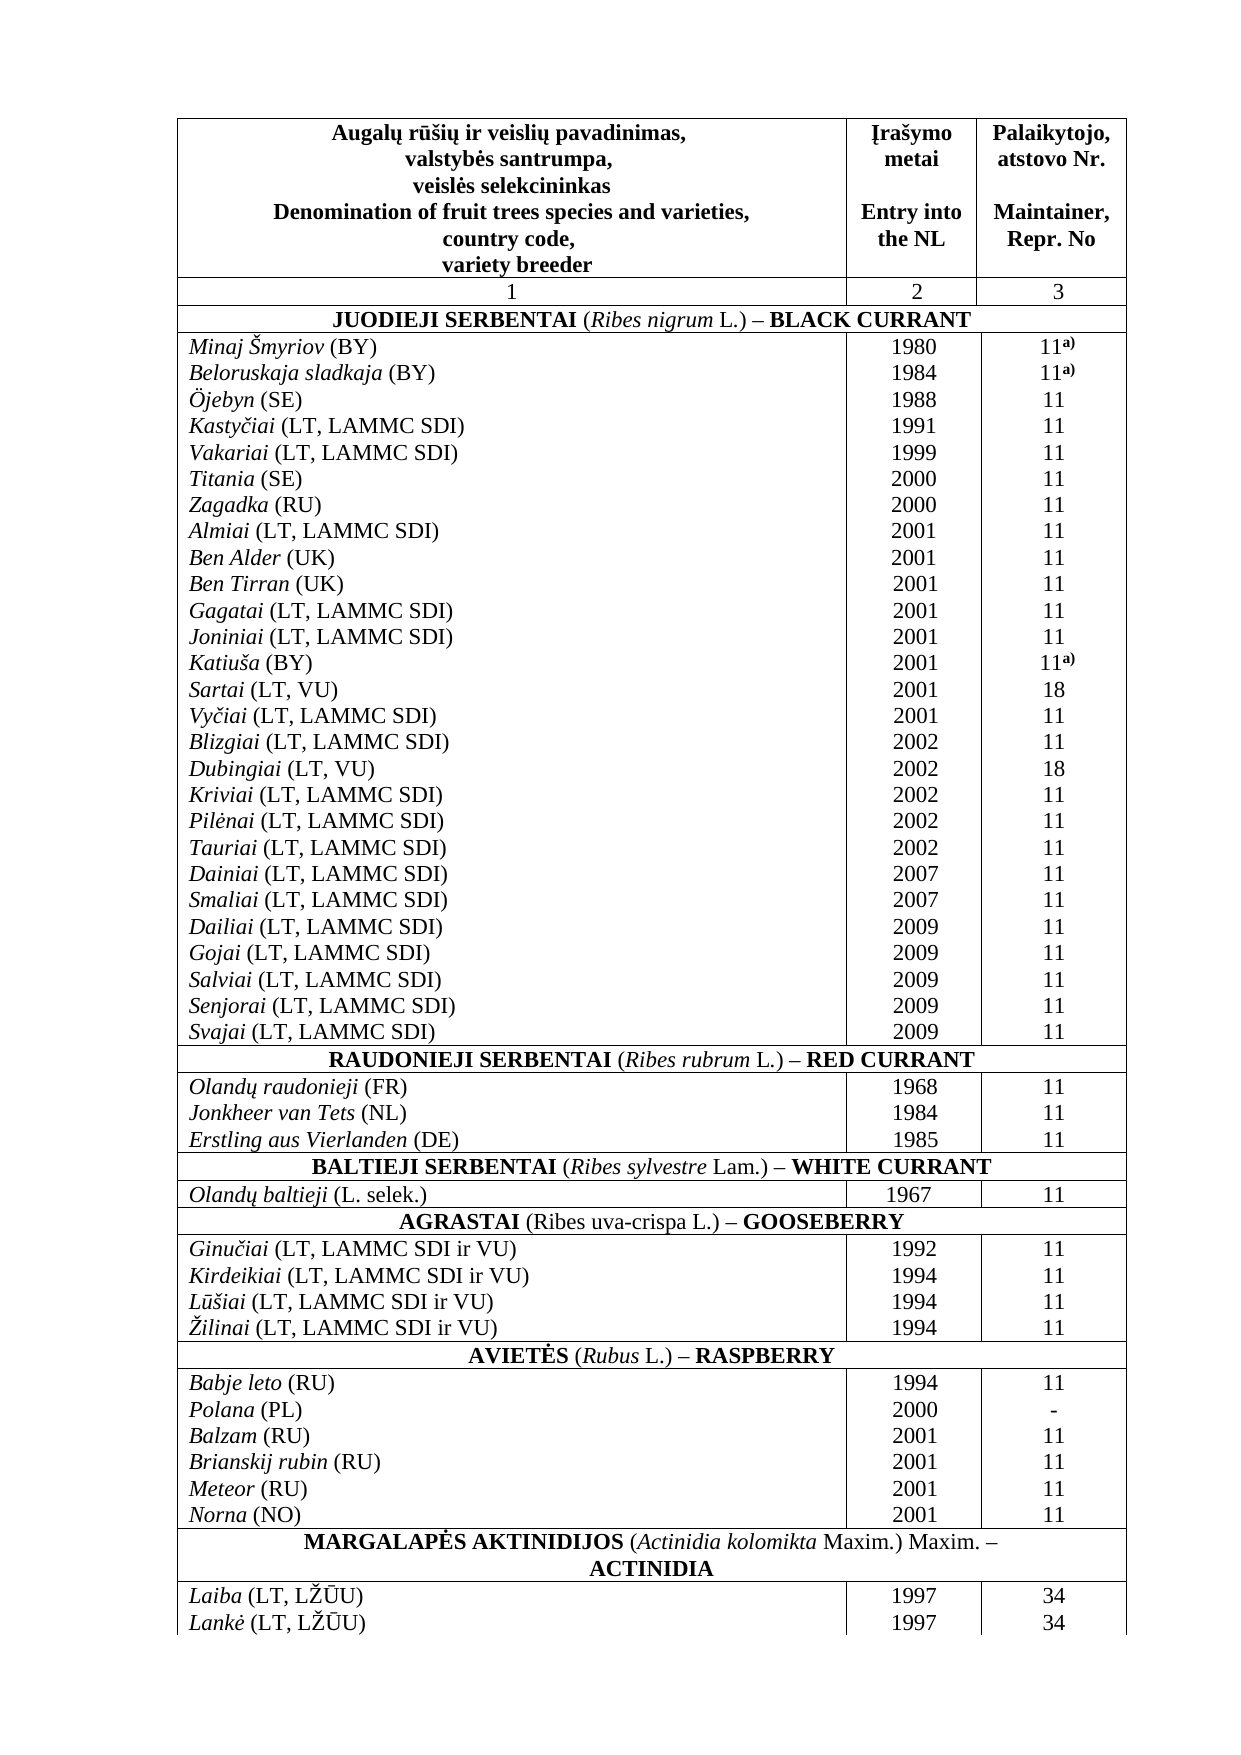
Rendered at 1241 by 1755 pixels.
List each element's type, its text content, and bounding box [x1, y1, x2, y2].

table_cell 1967 [847, 1181, 981, 1207]
table_cell 2000 [847, 465, 981, 491]
table_cell Beloruskaja sladkaja (BY) [178, 360, 846, 386]
table_cell 11 [982, 1422, 1126, 1448]
table_cell 2001 [847, 702, 981, 728]
table_cell Lankė (LT, LŽŪU) [178, 1609, 846, 1635]
table_cell 11 [982, 1100, 1126, 1126]
table_cell Dainiai (LT, LAMMC SDI) [178, 860, 846, 887]
table_cell Dubingiai (LT, VU) [178, 755, 846, 781]
table_cell 11 [982, 386, 1126, 412]
table_cell 1985 [847, 1126, 981, 1152]
table_cell Norna (NO) [178, 1501, 846, 1527]
table_cell 11a) [982, 333, 1126, 359]
table_cell Polana (PL) [178, 1396, 846, 1422]
table_cell 11 [982, 808, 1126, 834]
table_cell Balzam (RU) [178, 1422, 846, 1448]
table_cell 1 [178, 278, 846, 305]
table_cell 1994 [847, 1369, 981, 1396]
table_cell 11 [982, 966, 1126, 992]
table_cell 2001 [847, 1422, 981, 1448]
table_cell 11 [982, 623, 1126, 649]
table_cell Olandų raudonieji (FR) [178, 1073, 846, 1099]
table_cell Svajai (LT, LAMMC SDI) [178, 1018, 846, 1045]
table_cell 11 [982, 491, 1126, 518]
table_cell 11 [982, 860, 1126, 887]
table_cell 2001 [847, 676, 981, 702]
table_cell 2009 [847, 966, 981, 992]
table_cell 11 [982, 834, 1126, 860]
table_cell 11 [982, 465, 1126, 491]
table_cell 34 [982, 1582, 1126, 1608]
table_cell 1997 [847, 1609, 981, 1635]
table_cell Maintainer, Repr. No [977, 198, 1126, 277]
table_cell Kastyčiai (LT, LAMMC SDI) [178, 412, 846, 438]
table_cell BALTIEJI SERBENTAI (Ribes sylvestre Lam.) – WHITE CURRANT [178, 1153, 1126, 1179]
table_cell Erstling aus Vierlanden (DE) [178, 1126, 846, 1152]
table_cell Olandų baltieji (L. selek.) [178, 1181, 846, 1207]
table_cell Tauriai (LT, LAMMC SDI) [178, 834, 846, 860]
table_cell 1999 [847, 439, 981, 465]
table_cell 11 [982, 1315, 1126, 1341]
table_cell 2009 [847, 939, 981, 966]
table_cell 11 [982, 570, 1126, 597]
table_cell Joniniai (LT, LAMMC SDI) [178, 623, 846, 649]
table_cell Denomination of fruit trees species and varieties, country code, variety breeder [178, 198, 846, 277]
table_cell 1994 [847, 1262, 981, 1288]
table_cell Ben Tirran (UK) [178, 570, 846, 597]
table_cell 2001 [847, 597, 981, 623]
table_cell Pilėnai (LT, LAMMC SDI) [178, 808, 846, 834]
table_cell - [982, 1396, 1126, 1422]
table_cell 2007 [847, 860, 981, 887]
table_cell 34 [982, 1609, 1126, 1635]
table_cell Babje leto (RU) [178, 1369, 846, 1396]
table_cell 2007 [847, 887, 981, 913]
table_cell 2001 [847, 1501, 981, 1527]
table_cell 2002 [847, 834, 981, 860]
table_cell Meteor (RU) [178, 1475, 846, 1501]
table_cell 11 [982, 544, 1126, 570]
table_cell Ben Alder (UK) [178, 544, 846, 570]
table_cell 2 [847, 278, 976, 305]
table_cell 11 [982, 597, 1126, 623]
table_header Įrašymo metai [847, 119, 976, 198]
table_header Palaikytojo, atstovo Nr. [977, 119, 1126, 198]
table_cell 18 [982, 755, 1126, 781]
table_cell 2001 [847, 649, 981, 676]
table_cell 2001 [847, 1475, 981, 1501]
table_cell Titania (SE) [178, 465, 846, 491]
table_cell 2002 [847, 755, 981, 781]
table_cell 11 [982, 1235, 1126, 1262]
table_cell Minaj Šmyriov (BY) [178, 333, 846, 359]
table_cell 1994 [847, 1288, 981, 1314]
table_cell Sartai (LT, VU) [178, 676, 846, 702]
table_cell Katiuša (BY) [178, 649, 846, 676]
table_cell 11 [982, 1501, 1126, 1527]
table_cell Smaliai (LT, LAMMC SDI) [178, 887, 846, 913]
table_cell Vyčiai (LT, LAMMC SDI) [178, 702, 846, 728]
table_cell 11 [982, 1288, 1126, 1314]
table_cell 1984 [847, 1100, 981, 1126]
table_cell 11 [982, 518, 1126, 544]
table_cell 18 [982, 676, 1126, 702]
table_cell Žilinai (LT, LAMMC SDI ir VU) [178, 1315, 846, 1341]
table_cell 2002 [847, 729, 981, 755]
table_cell 1991 [847, 412, 981, 438]
table_cell 2009 [847, 992, 981, 1018]
table_cell 3 [977, 278, 1126, 305]
table_cell 11 [982, 439, 1126, 465]
table_cell 1997 [847, 1582, 981, 1608]
table_cell 11 [982, 1475, 1126, 1501]
table_cell 11a) [982, 649, 1126, 676]
table_cell Kriviai (LT, LAMMC SDI) [178, 781, 846, 807]
table_cell Senjorai (LT, LAMMC SDI) [178, 992, 846, 1018]
table_cell 2009 [847, 1018, 981, 1045]
table_cell 11 [982, 702, 1126, 728]
table_cell 11 [982, 1262, 1126, 1288]
table_cell Gagatai (LT, LAMMC SDI) [178, 597, 846, 623]
table_cell Vakariai (LT, LAMMC SDI) [178, 439, 846, 465]
table_cell 2009 [847, 913, 981, 939]
table_cell 2000 [847, 1396, 981, 1422]
table_cell Lūšiai (LT, LAMMC SDI ir VU) [178, 1288, 846, 1314]
table_cell AGRASTAI (Ribes uva-crispa L.) – GOOSEBERRY [178, 1208, 1126, 1234]
table_cell JUODIEJI SERBENTAI (Ribes nigrum L.) – BLACK CURRANT [178, 306, 1126, 332]
table_cell Almiai (LT, LAMMC SDI) [178, 518, 846, 544]
table_cell 11 [982, 913, 1126, 939]
table_cell Öjebyn (SE) [178, 386, 846, 412]
table_cell 11 [982, 887, 1126, 913]
table_cell 11 [982, 1018, 1126, 1045]
table_cell 2001 [847, 544, 981, 570]
table_cell 1984 [847, 360, 981, 386]
table_cell Ginučiai (LT, LAMMC SDI ir VU) [178, 1235, 846, 1262]
table_cell 1980 [847, 333, 981, 359]
table_cell Salviai (LT, LAMMC SDI) [178, 966, 846, 992]
table_cell 2000 [847, 491, 981, 518]
table_cell Brianskij rubin (RU) [178, 1448, 846, 1475]
table_cell RAUDONIEJI SERBENTAI (Ribes rubrum L.) – RED CURRANT [178, 1046, 1126, 1072]
table_cell 1994 [847, 1315, 981, 1341]
table_cell 1992 [847, 1235, 981, 1262]
table_cell 11 [982, 1181, 1126, 1207]
table_cell MARGALAPĖS AKTINIDIJOS (Actinidia kolomikta Maxim.) Maxim. – ACTINIDIA [178, 1529, 1126, 1581]
table_cell 11 [982, 992, 1126, 1018]
table_cell Blizgiai (LT, LAMMC SDI) [178, 729, 846, 755]
table_cell Dailiai (LT, LAMMC SDI) [178, 913, 846, 939]
table_cell 2002 [847, 781, 981, 807]
table_cell 11 [982, 1369, 1126, 1396]
table_cell 11 [982, 939, 1126, 966]
table_cell 2001 [847, 518, 981, 544]
table_cell 11 [982, 1126, 1126, 1152]
table_cell Jonkheer van Tets (NL) [178, 1100, 846, 1126]
table_cell 11 [982, 729, 1126, 755]
table_cell 11 [982, 412, 1126, 438]
table_cell 2001 [847, 1448, 981, 1475]
table_cell 11a) [982, 360, 1126, 386]
table_cell Zagadka (RU) [178, 491, 846, 518]
table_cell Kirdeikiai (LT, LAMMC SDI ir VU) [178, 1262, 846, 1288]
table_cell Gojai (LT, LAMMC SDI) [178, 939, 846, 966]
table_cell AVIETĖS (Rubus L.) – RASPBERRY [178, 1342, 1126, 1368]
table_cell 11 [982, 1073, 1126, 1099]
table_cell 11 [982, 781, 1126, 807]
table_cell 2001 [847, 623, 981, 649]
table_header Augalų rūšių ir veislių pavadinimas, valstybės santrumpa, veislės selekcininkas [178, 119, 846, 198]
table_cell Laiba (LT, LŽŪU) [178, 1582, 846, 1608]
table_cell 11 [982, 1448, 1126, 1475]
table_cell 1988 [847, 386, 981, 412]
table_cell Entry into the NL [847, 198, 976, 277]
table_cell 2002 [847, 808, 981, 834]
table_cell 2001 [847, 570, 981, 597]
table_cell 1968 [847, 1073, 981, 1099]
